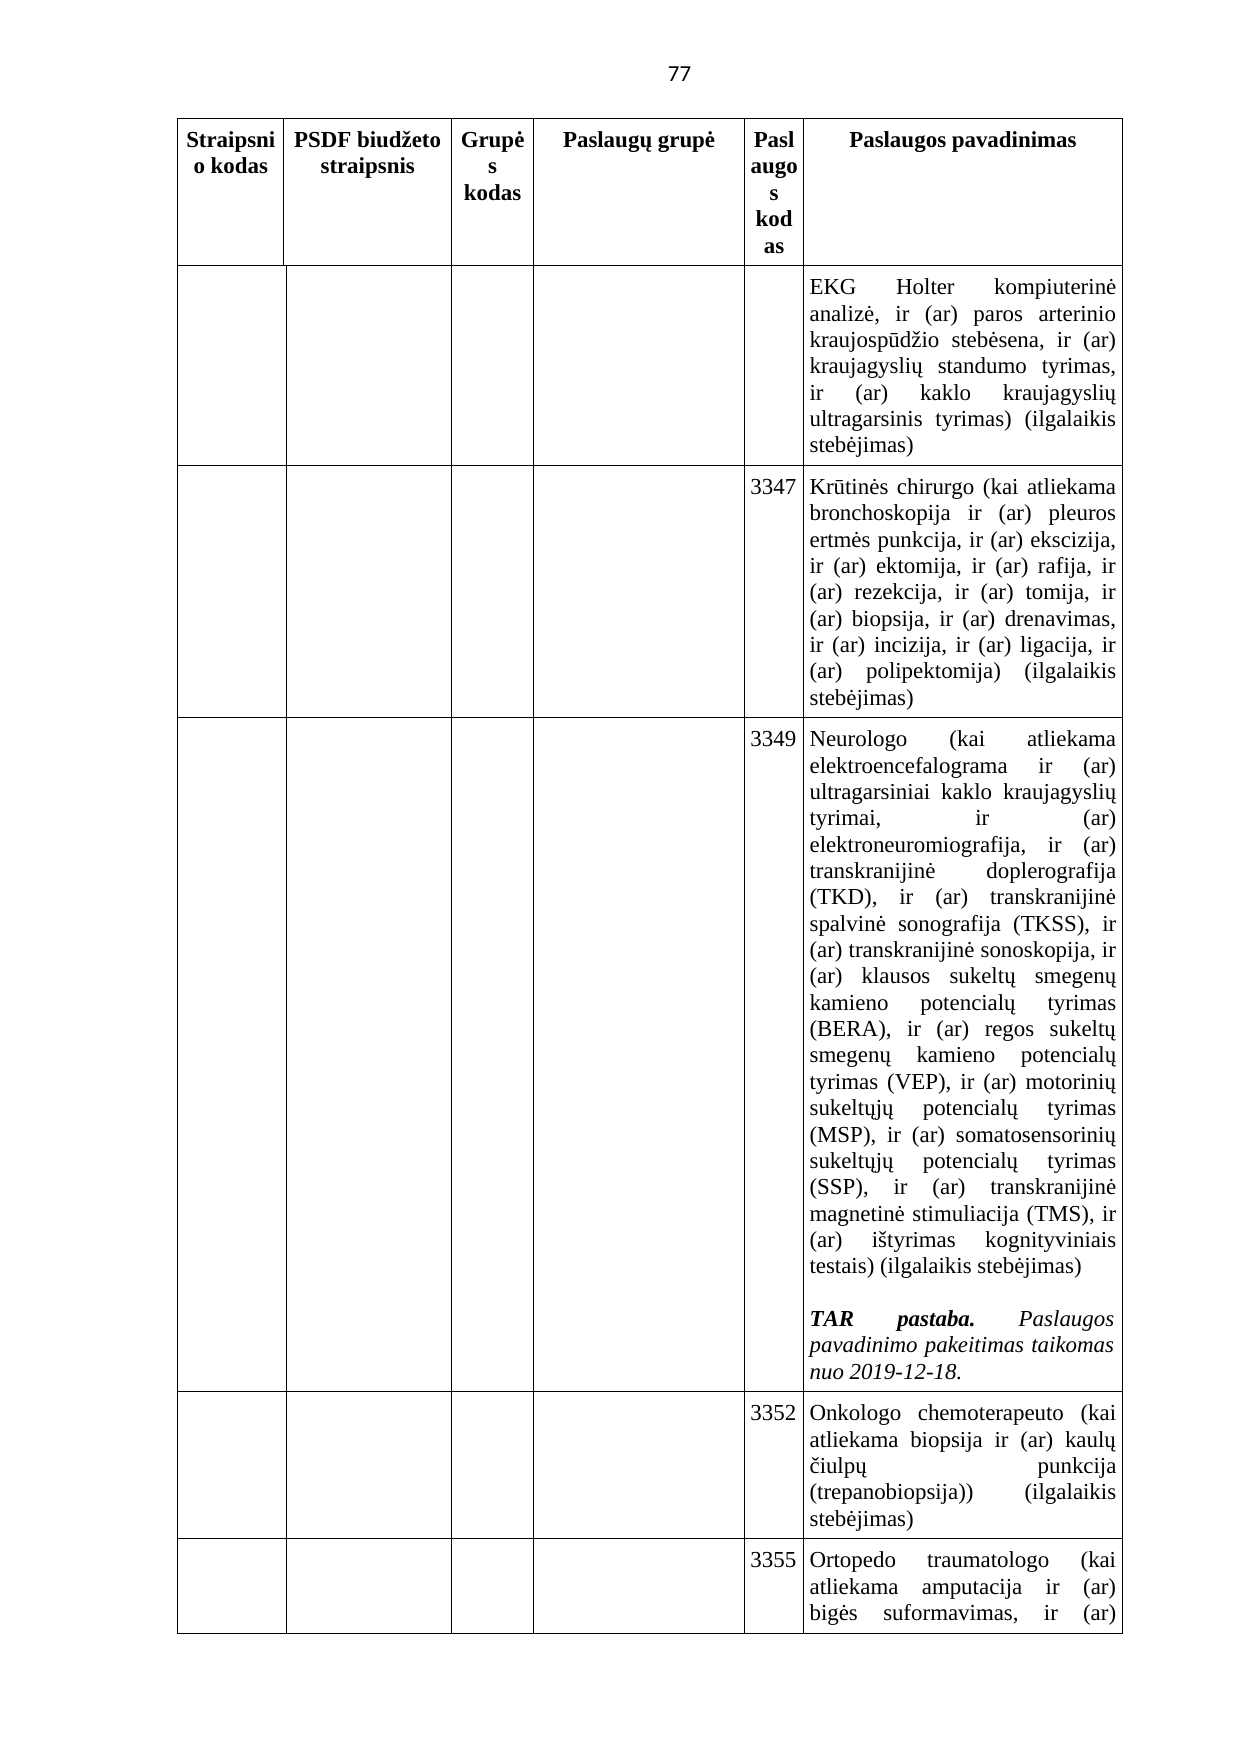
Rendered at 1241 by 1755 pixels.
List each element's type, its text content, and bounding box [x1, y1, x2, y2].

table_cell [178, 1392, 286, 1538]
table_header Paslaugos kodas [745, 119, 803, 265]
table_header Straipsnio kodas [178, 119, 283, 265]
table_cell [745, 266, 803, 465]
table_header Paslaugų grupė [534, 119, 744, 265]
table_cell Neurologo (kai atliekama elektroencefalograma ir (ar) ultragarsiniai kaklo kraujagyslių tyrimai, ir (ar) elektroneuromiografija, ir (ar) transkranijinė doplerografija (TKD), ir (ar) transkranijinė spalvinė sonografija (TKSS), ir (ar) transkranijinė sonoskopija, ir (ar) klausos sukeltų smegenų kamieno potencialų tyrimas (BERA), ir (ar) regos sukeltų smegenų kamieno potencialų tyrimas (VEP), ir (ar) motorinių sukeltųjų potencialų tyrimas (MSP), ir (ar) somatosensorinių sukeltųjų potencialų tyrimas (SSP), ir (ar) transkranijinė magnetinė stimuliacija (TMS), ir (ar) ištyrimas kognityviniais testais) (ilgalaikis stebėjimas) TAR pastaba. Paslaugos pavadinimo pakeitimas taikomas nuo 2019-12-18. [804, 718, 1122, 1391]
table_cell [178, 266, 286, 465]
table_cell 3347 [745, 466, 803, 717]
table_header Paslaugos pavadinimas [804, 119, 1122, 265]
table_cell [178, 1539, 286, 1632]
table_cell [287, 1392, 451, 1538]
table_cell Ortopedo traumatologo (kai atliekama amputacija ir (ar) bigės suformavimas, ir (ar) [804, 1539, 1122, 1632]
table_cell [452, 266, 533, 465]
table_cell [534, 1392, 744, 1538]
table_cell [534, 718, 744, 1391]
table_cell [534, 466, 744, 717]
table_cell 3355 [745, 1539, 803, 1632]
table_cell Onkologo chemoterapeuto (kai atliekama biopsija ir (ar) kaulų čiulpų punkcija (trepanobiopsija)) (ilgalaikis stebėjimas) [804, 1392, 1122, 1538]
table_cell [287, 466, 451, 717]
table_cell [287, 718, 451, 1391]
table_cell [534, 266, 744, 465]
table_cell [287, 1539, 451, 1632]
table_cell 3349 [745, 718, 803, 1391]
table_header Grupės kodas [452, 119, 533, 265]
table_cell [452, 466, 533, 717]
table_header PSDF biudžeto straipsnis [284, 119, 451, 265]
table_cell [287, 266, 451, 465]
table_cell [452, 1539, 533, 1632]
table_cell [178, 718, 286, 1391]
table_cell [178, 466, 286, 717]
table_cell [452, 718, 533, 1391]
table_cell [534, 1539, 744, 1632]
table_cell Krūtinės chirurgo (kai atliekama bronchoskopija ir (ar) pleuros ertmės punkcija, ir (ar) ekscizija, ir (ar) ektomija, ir (ar) rafija, ir (ar) rezekcija, ir (ar) tomija, ir (ar) biopsija, ir (ar) drenavimas, ir (ar) incizija, ir (ar) ligacija, ir (ar) polipektomija) (ilgalaikis stebėjimas) [804, 466, 1122, 717]
table_cell [452, 1392, 533, 1538]
table_cell 3352 [745, 1392, 803, 1538]
table_cell EKG Holter kompiuterinė analizė, ir (ar) paros arterinio kraujospūdžio stebėsena, ir (ar) kraujagyslių standumo tyrimas, ir (ar) kaklo kraujagyslių ultragarsinis tyrimas) (ilgalaikis stebėjimas) [804, 266, 1122, 465]
